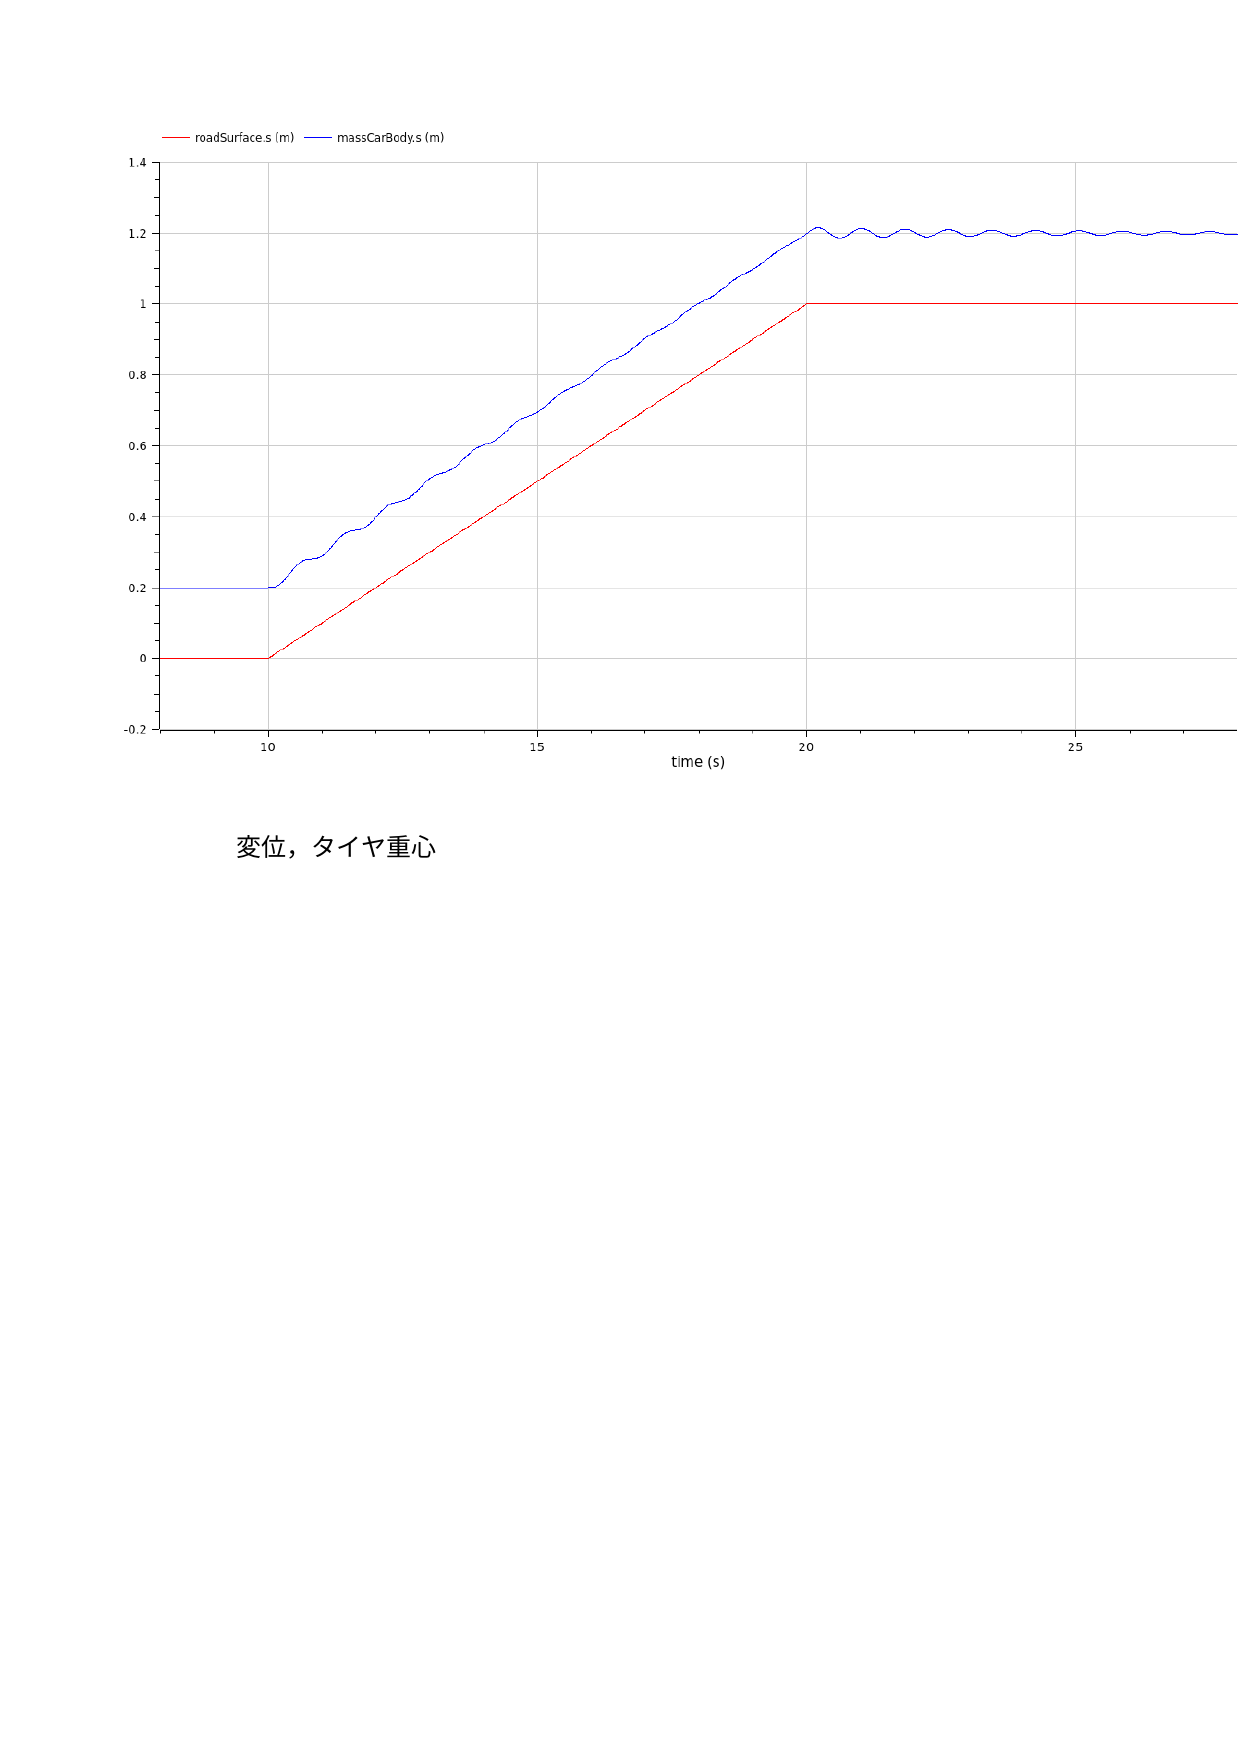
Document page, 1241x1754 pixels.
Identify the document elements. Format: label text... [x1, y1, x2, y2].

text 変位，タイヤ重心 [236, 828, 1122, 864]
picture [118, 118, 1241, 770]
